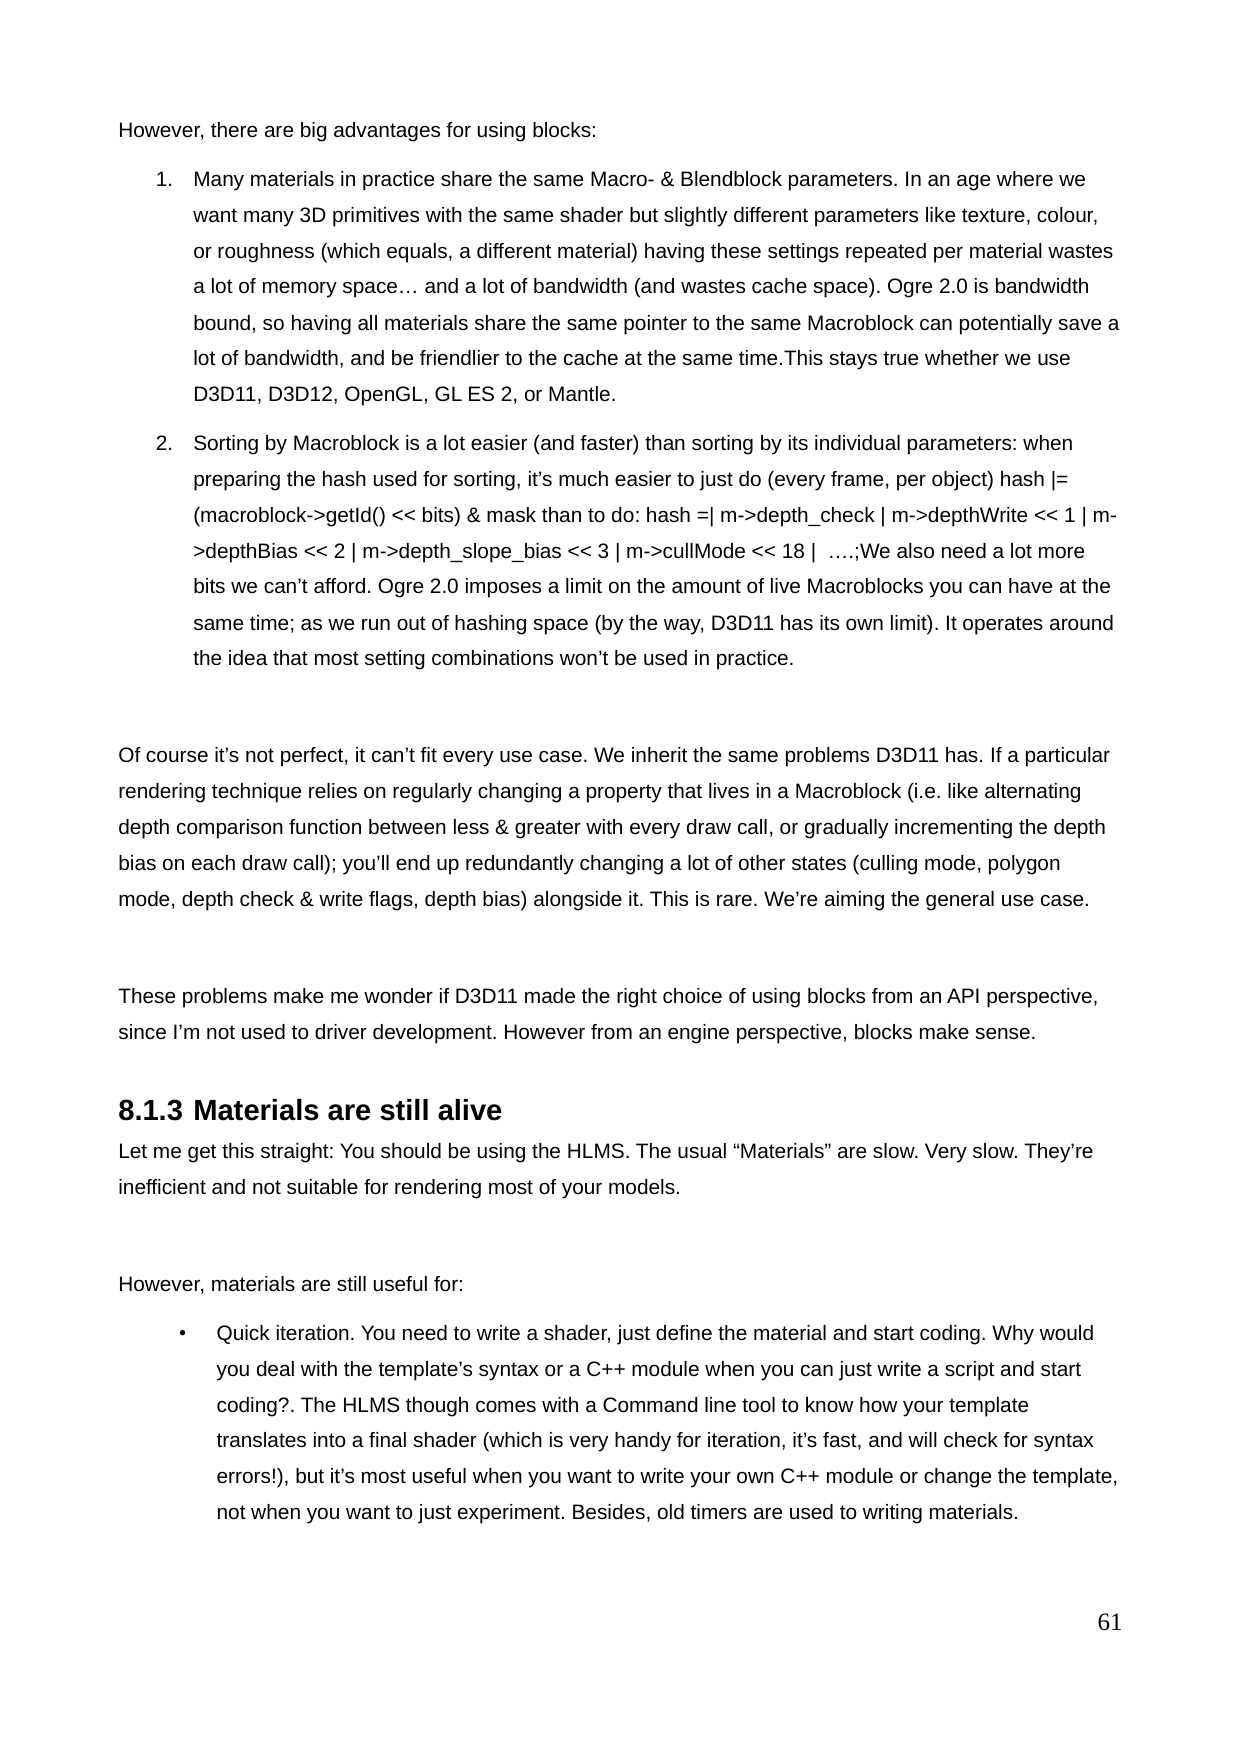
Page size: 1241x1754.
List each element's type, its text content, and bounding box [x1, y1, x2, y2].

list Many materials in practice share the same Macro- & Blendblock parameters. In an age where we want many 3D primitives with the same shader but slightly different parameters like texture, colour, or roughness (which equals, a different material) having these settings repeated per material wastes a lot of memory space… and a lot of bandwidth (and wastes cache space). Ogre 2.0 is bandwidth bound, so having all materials share the same pointer to the same Macroblock can potentially save a lot of bandwidth, and be friendlier to the cache at the same time.This stays true whether we use D3D11, D3D12, OpenGL, GL ES 2, or Mantle. [156, 167, 1122, 406]
text Let me get this straight: You should be using the HLMS. The usual “Materials” are slow. Very slow. They’re inefficient and not suitable for rendering most of your models. [118, 1139, 1122, 1199]
text These problems make me wonder if D3D11 made the right choice of using blocks from an API perspective, since I’m not used to driver development. However from an engine perspective, blocks make sense. [118, 984, 1122, 1044]
text However, materials are still useful for: [118, 1272, 1122, 1296]
text Of course it’s not perfect, it can’t fit every use case. We inherit the same problems D3D11 has. If a particular rendering technique relies on regularly changing a property that lives in a Macroblock (i.e. like alternating depth comparison function between less & greater with every draw call, or gradually incrementing the depth bias on each draw call); you’ll end up redundantly changing a lot of other states (culling mode, polygon mode, depth check & write flags, depth bias) alongside it. This is rare. We’re aiming the general use case. [118, 743, 1122, 911]
list Sorting by Macroblock is a lot easier (and faster) than sorting by its individual parameters: when preparing the hash used for sorting, it’s much easier to just do (every frame, per object) hash |= (macroblock->getId() << bits) & mask than to do: hash =| m->depth_check | m->depthWrite << 1 | m->depthBias << 2 | m->depth_slope_bias << 3 | m->cullMode << 18 | ….;We also need a lot more bits we can’t afford. Ogre 2.0 imposes a limit on the amount of live Macroblocks you can have at the same time; as we run out of hashing space (by the way, D3D11 has its own limit). It operates around the idea that most setting combinations won’t be used in practice. [156, 431, 1122, 670]
subtitle Materials are still alive [118, 1093, 1122, 1127]
list Quick iteration. You need to write a shader, just define the material and start coding. Why would you deal with the template’s syntax or a C++ module when you can just write a script and start coding?. The HLMS though comes with a Command line tool to know how your template translates into a final shader (which is very handy for iteration, it’s fast, and will check for syntax errors!), but it’s most useful when you want to write your own C++ module or change the template, not when you want to just experiment. Besides, old timers are used to writing materials. [179, 1320, 1122, 1524]
text However, there are big advantages for using blocks: [118, 118, 1122, 142]
